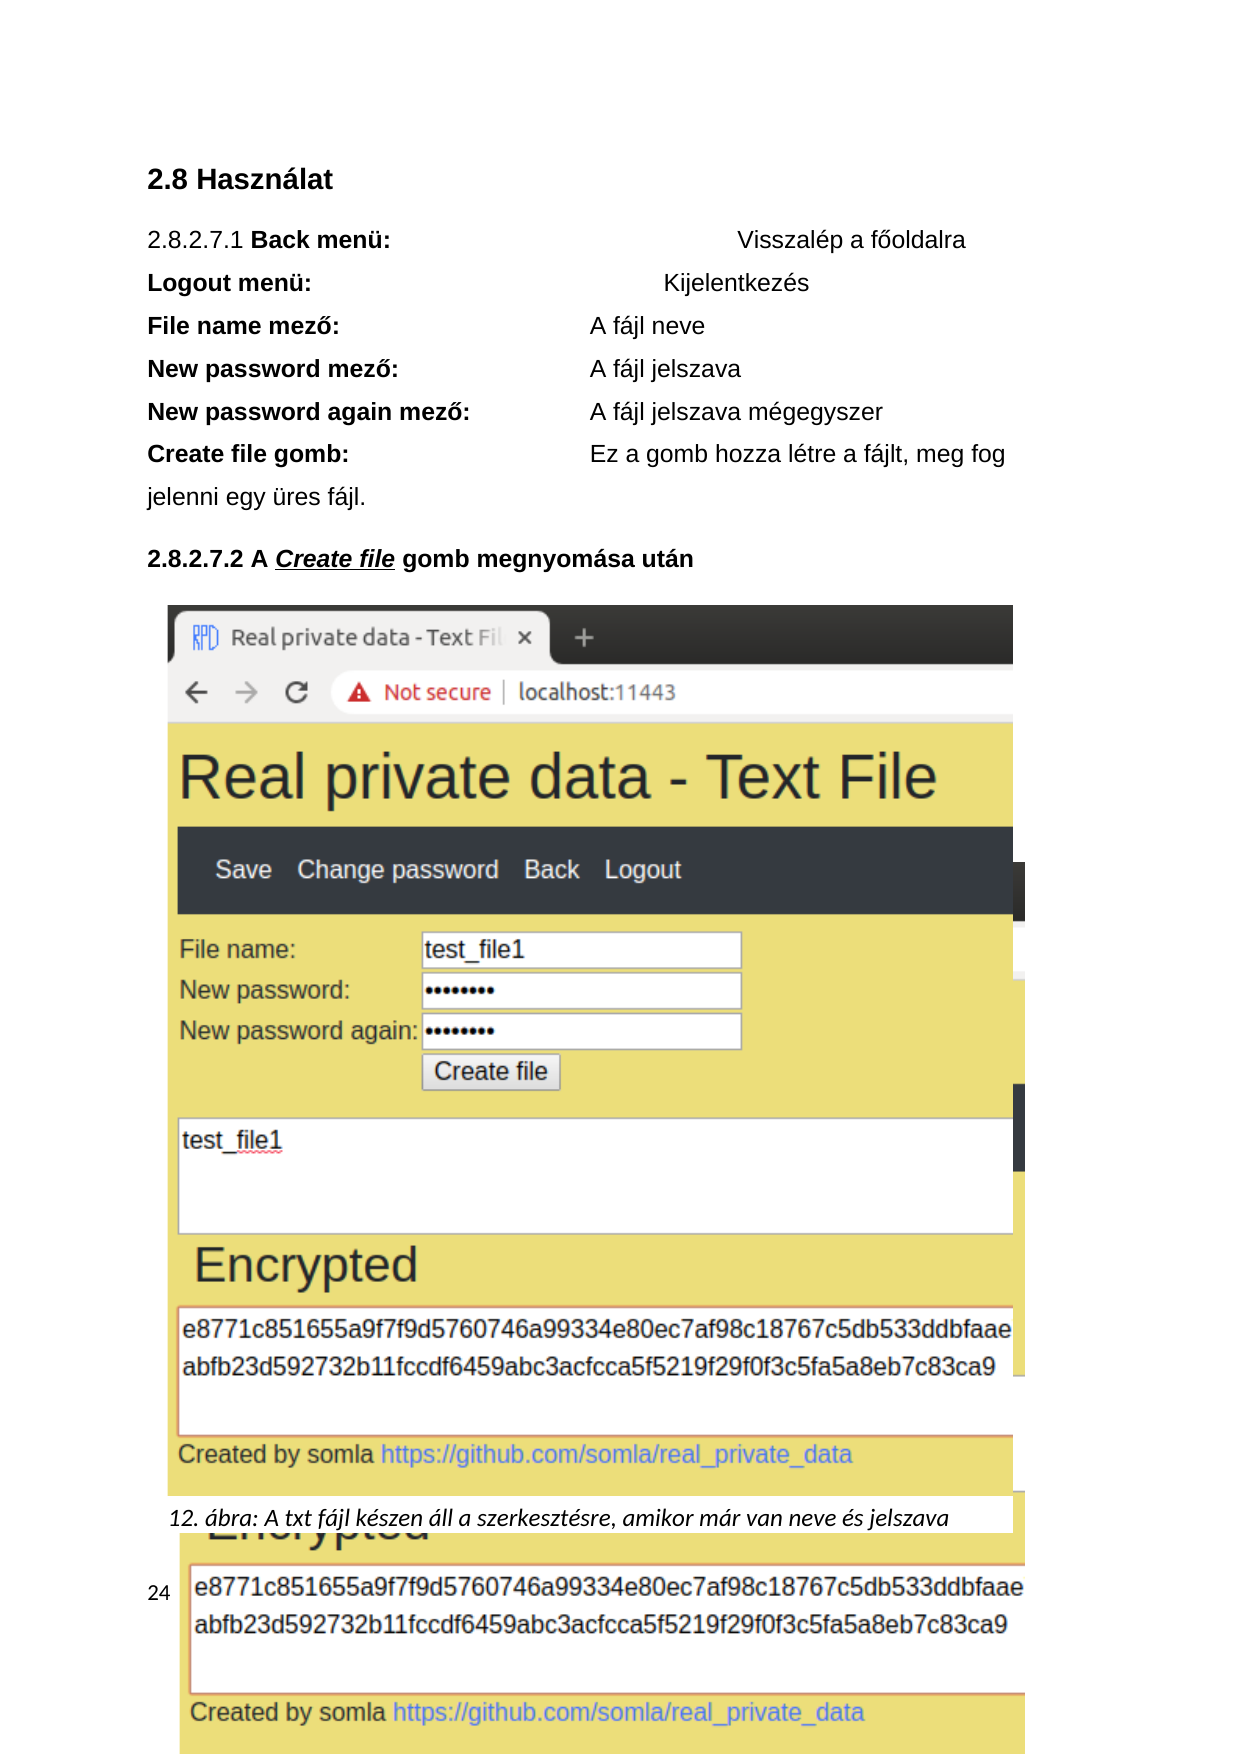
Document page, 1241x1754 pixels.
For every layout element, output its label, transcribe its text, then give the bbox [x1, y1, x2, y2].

text 12. ábra: A txt fájl készen áll a szerkesztésre, amikor már van neve és jelszava [168, 1496, 1013, 1533]
picture [167, 605, 1025, 1754]
text [168, 593, 1013, 605]
subtitle A Create file gomb megnyomása után [147, 544, 1033, 572]
subtitle Back menü: Visszalép a főoldalra Logout menü: Kijelentkezés File name mező: A fájl neve New password mező: A fájl jelszava New password again mező: A fájl jelszava mégegyszer Create file gomb: Ez a gomb hozza létre a fájlt, meg fog jelenni egy üres fájl. [147, 225, 1033, 511]
